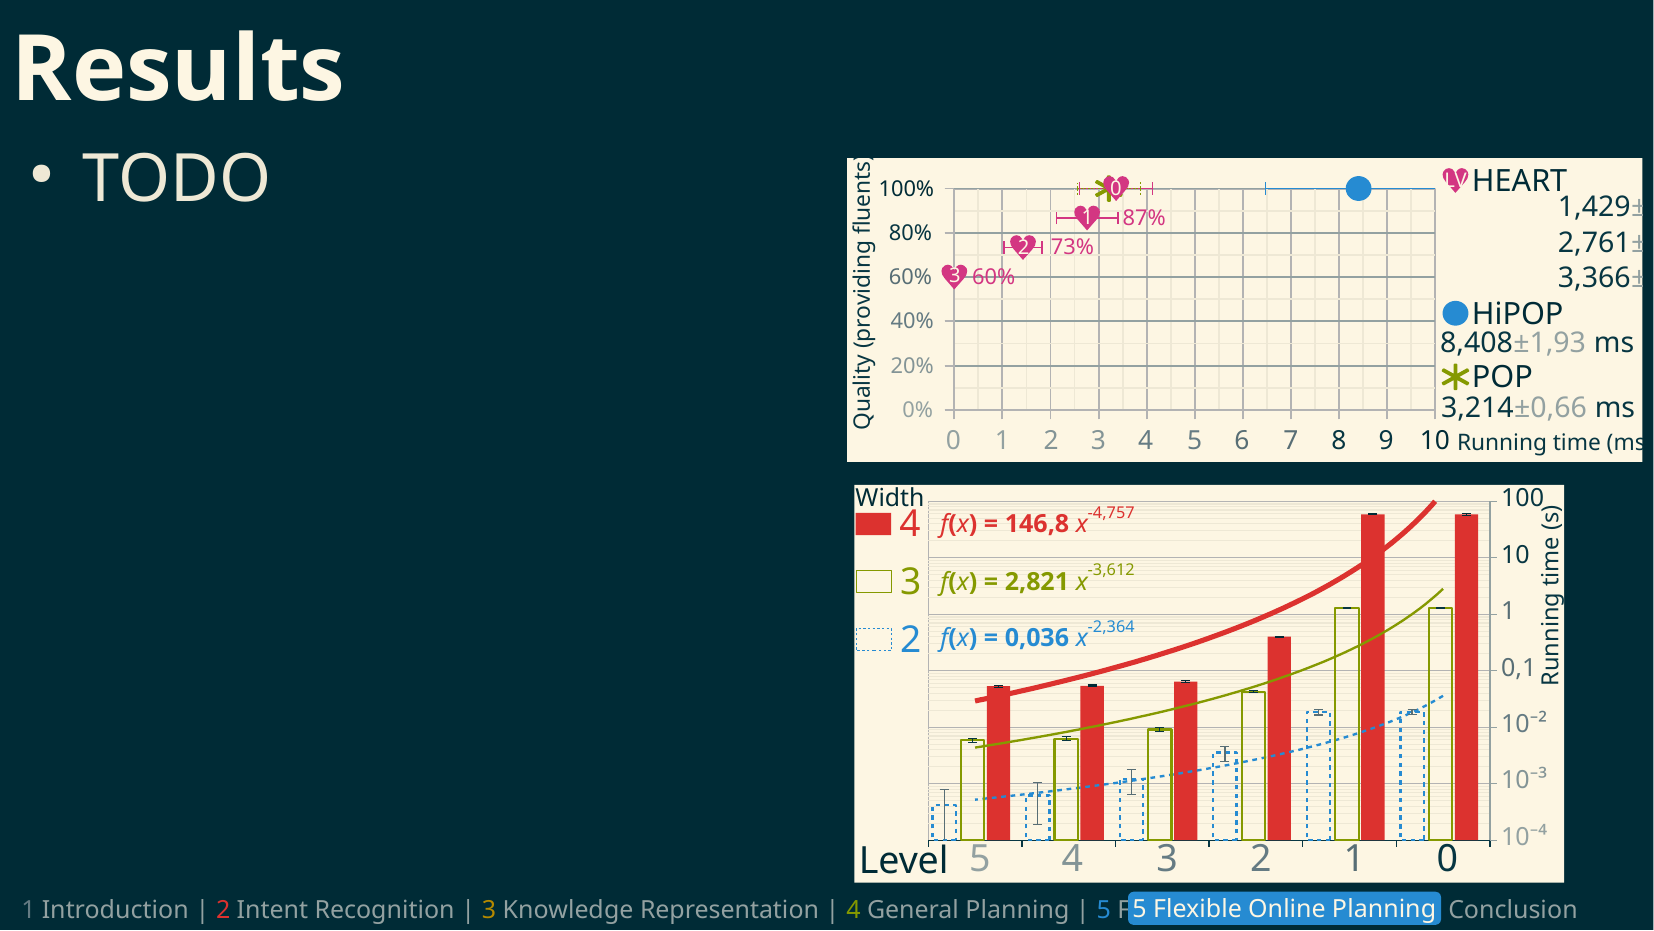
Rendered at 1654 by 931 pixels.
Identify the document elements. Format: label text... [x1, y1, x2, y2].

list TODO [11, 129, 808, 885]
title Results [11, 8, 1501, 122]
text_box 5 Flexible Online Planning [1128, 891, 1442, 925]
picture [848, 159, 1642, 461]
picture [855, 485, 1564, 882]
